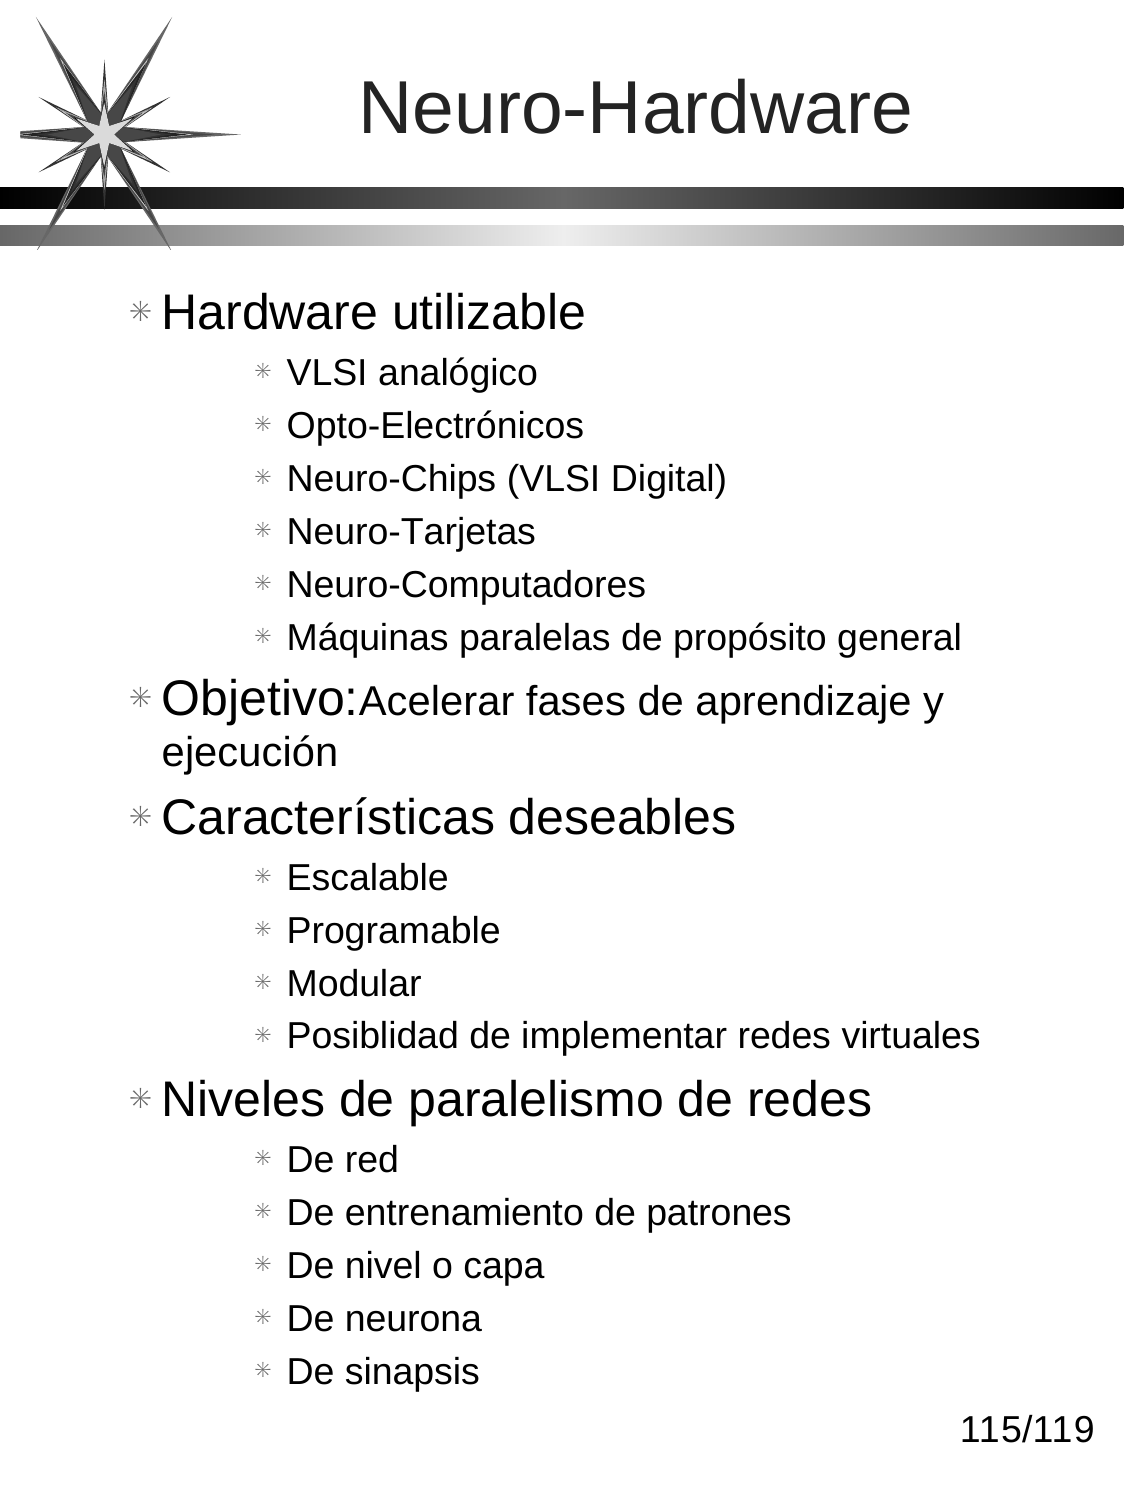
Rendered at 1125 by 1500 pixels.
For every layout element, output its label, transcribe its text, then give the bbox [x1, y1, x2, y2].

title Neuro-Hardware [174, 3, 1097, 210]
list Hardware utilizable VLSI analógico Opto-Electrónicos Neuro-Chips (VLSI Digital) Neuro-Tarjetas Neuro-Computadores Máquinas paralelas de propósito general Objetivo:Acelerar fases de aprendizaje y ejecución Características deseables Escalable Programable Modular Posiblidad de implementar redes virtuales Niveles de paralelismo de redes De red De entrenamiento de patrones De nivel o capa De neurona De sinapsis [37, 275, 1075, 1465]
